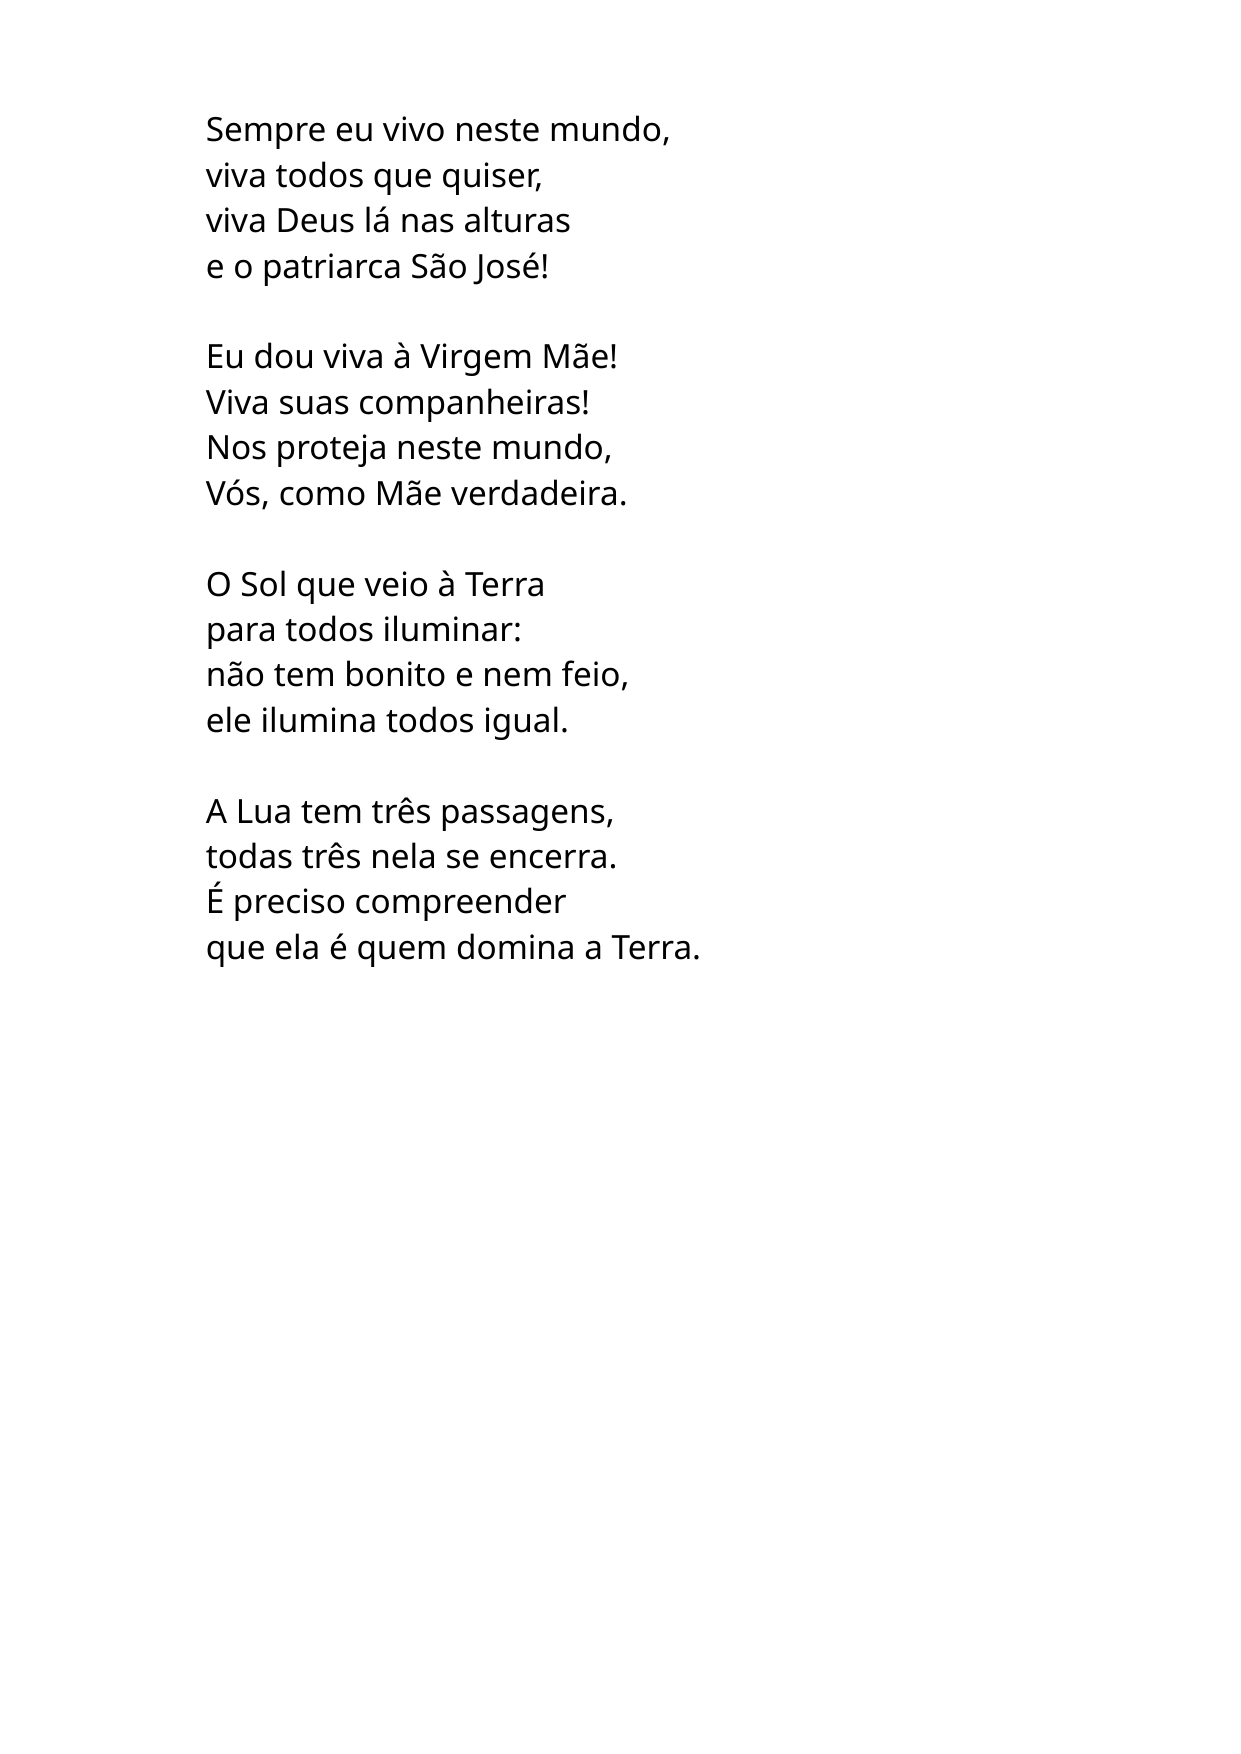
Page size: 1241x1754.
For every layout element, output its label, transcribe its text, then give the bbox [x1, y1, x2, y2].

text É preciso compreender [177, 878, 1063, 924]
text Vós, como Mãe verdadeira. [177, 469, 1063, 515]
text viva Deus lá nas alturas [177, 197, 1063, 242]
text e o patriarca São José! [177, 242, 1063, 288]
text Nos proteja neste mundo, [177, 424, 1063, 469]
text todas três nela se encerra. [177, 833, 1063, 878]
text O Sol que veio à Terra [177, 560, 1063, 606]
text ele ilumina todos igual. [177, 697, 1063, 742]
text viva todos que quiser, [177, 152, 1063, 197]
text Sempre eu vivo neste mundo, [177, 106, 1063, 152]
text Eu dou viva à Virgem Mãe! [177, 333, 1063, 379]
text que ela é quem domina a Terra. [177, 924, 1063, 969]
text para todos iluminar: [177, 606, 1063, 651]
text Viva suas companheiras! [177, 379, 1063, 424]
text não tem bonito e nem feio, [177, 651, 1063, 697]
text A Lua tem três passagens, [177, 787, 1063, 833]
